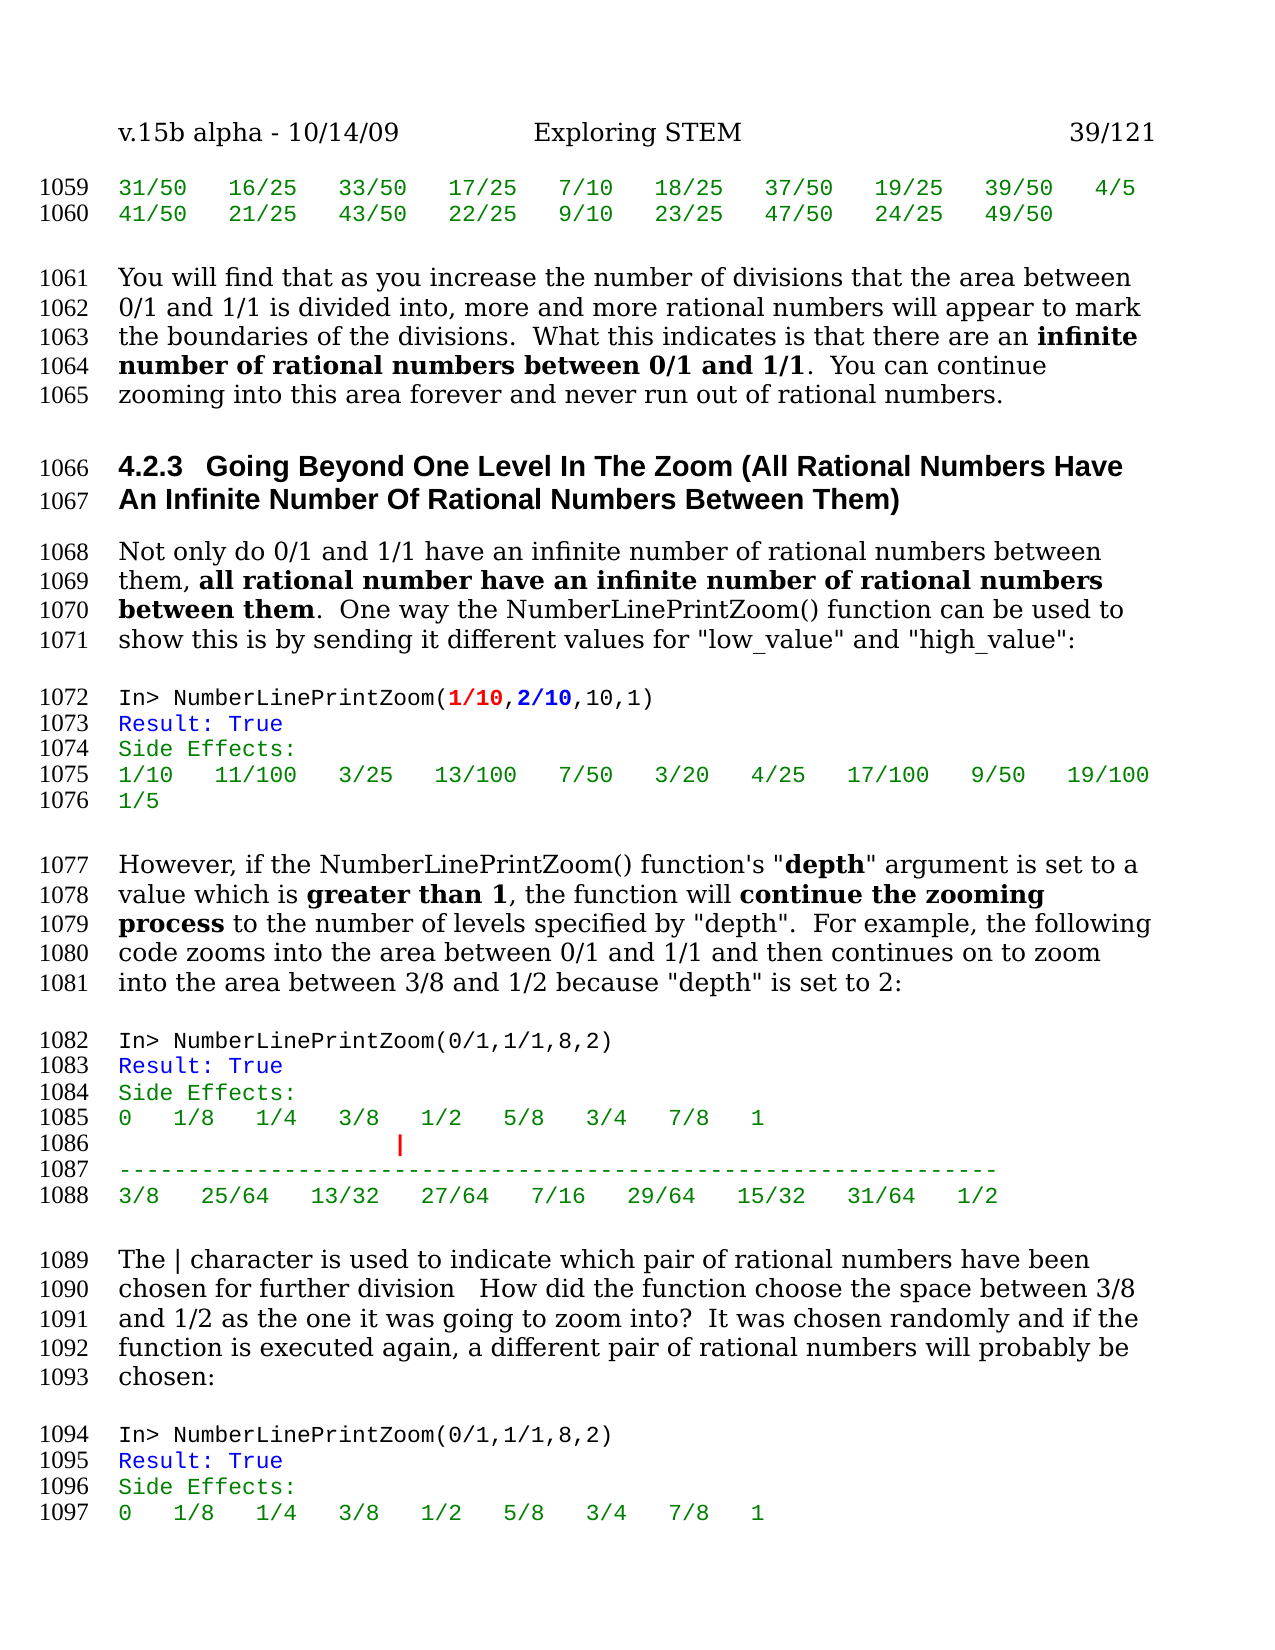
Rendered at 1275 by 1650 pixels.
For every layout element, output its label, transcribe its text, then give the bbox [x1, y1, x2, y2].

text 0 1/8 1/4 3/8 1/2 5/8 3/4 7/8 1 [118, 1107, 1157, 1133]
text Not only do 0/1 and 1/1 have an infinite number of rational numbers between them, all rational number have an infinite number of rational numbers between them. One way the NumberLinePrintZoom() function can be used to show this is by sending it different values for "low_value" and "high_value": [118, 537, 1157, 654]
text 1/10 11/100 3/25 13/100 7/50 3/20 4/25 17/100 9/50 19/100 1/5 [118, 764, 1157, 816]
text You will find that as you increase the number of divisions that the area between 0/1 and 1/1 is divided into, more and more rational numbers will appear to mark the boundaries of the divisions. What this indicates is that there are an infinite number of rational numbers between 0/1 and 1/1. You can continue zooming into this area forever and never run out of rational numbers. [118, 263, 1157, 410]
text 3/8 25/64 13/32 27/64 7/16 29/64 15/32 31/64 1/2 [118, 1184, 1157, 1211]
text However, if the NumberLinePrintZoom() function's "depth" argument is set to a value which is greater than 1, the function will continue the zooming process to the number of levels specified by "depth". For example, the following code zooms into the area between 0/1 and 1/1 and then continues on to zoom into the area between 3/8 and 1/2 because "depth" is set to 2: [118, 851, 1157, 997]
subtitle Going Beyond One Level In The Zoom (All Rational Numbers Have An Infinite Number Of Rational Numbers Between Them) [118, 449, 1157, 516]
text Side Effects: [118, 1475, 1157, 1501]
text In> NumberLinePrintZoom(0/1,1/1,8,2) [118, 1029, 1157, 1055]
text In> NumberLinePrintZoom(1/10,2/10,10,1) [118, 686, 1157, 712]
text Side Effects: [118, 738, 1157, 764]
text Side Effects: [118, 1081, 1157, 1107]
text The | character is used to indicate which pair of rational numbers have been chosen for further division How did the function choose the space between 3/8 and 1/2 as the one it was going to zoom into? It was chosen randomly and if the function is executed again, a different pair of rational numbers will probably be chosen: [118, 1245, 1157, 1391]
text Result: True [118, 1055, 1157, 1081]
text | [118, 1133, 1157, 1159]
text Result: True [118, 712, 1157, 738]
text Result: True [118, 1449, 1157, 1475]
text In> NumberLinePrintZoom(0/1,1/1,8,2) [118, 1423, 1157, 1449]
text 0 1/8 1/4 3/8 1/2 5/8 3/4 7/8 1 [118, 1501, 1157, 1527]
text 31/50 16/25 33/50 17/25 7/10 18/25 37/50 19/25 39/50 4/5 41/50 21/25 43/50 22/25 9/10 23/25 47/50 24/25 49/50 [118, 177, 1157, 229]
text ---------------------------------------------------------------- [118, 1159, 1157, 1184]
